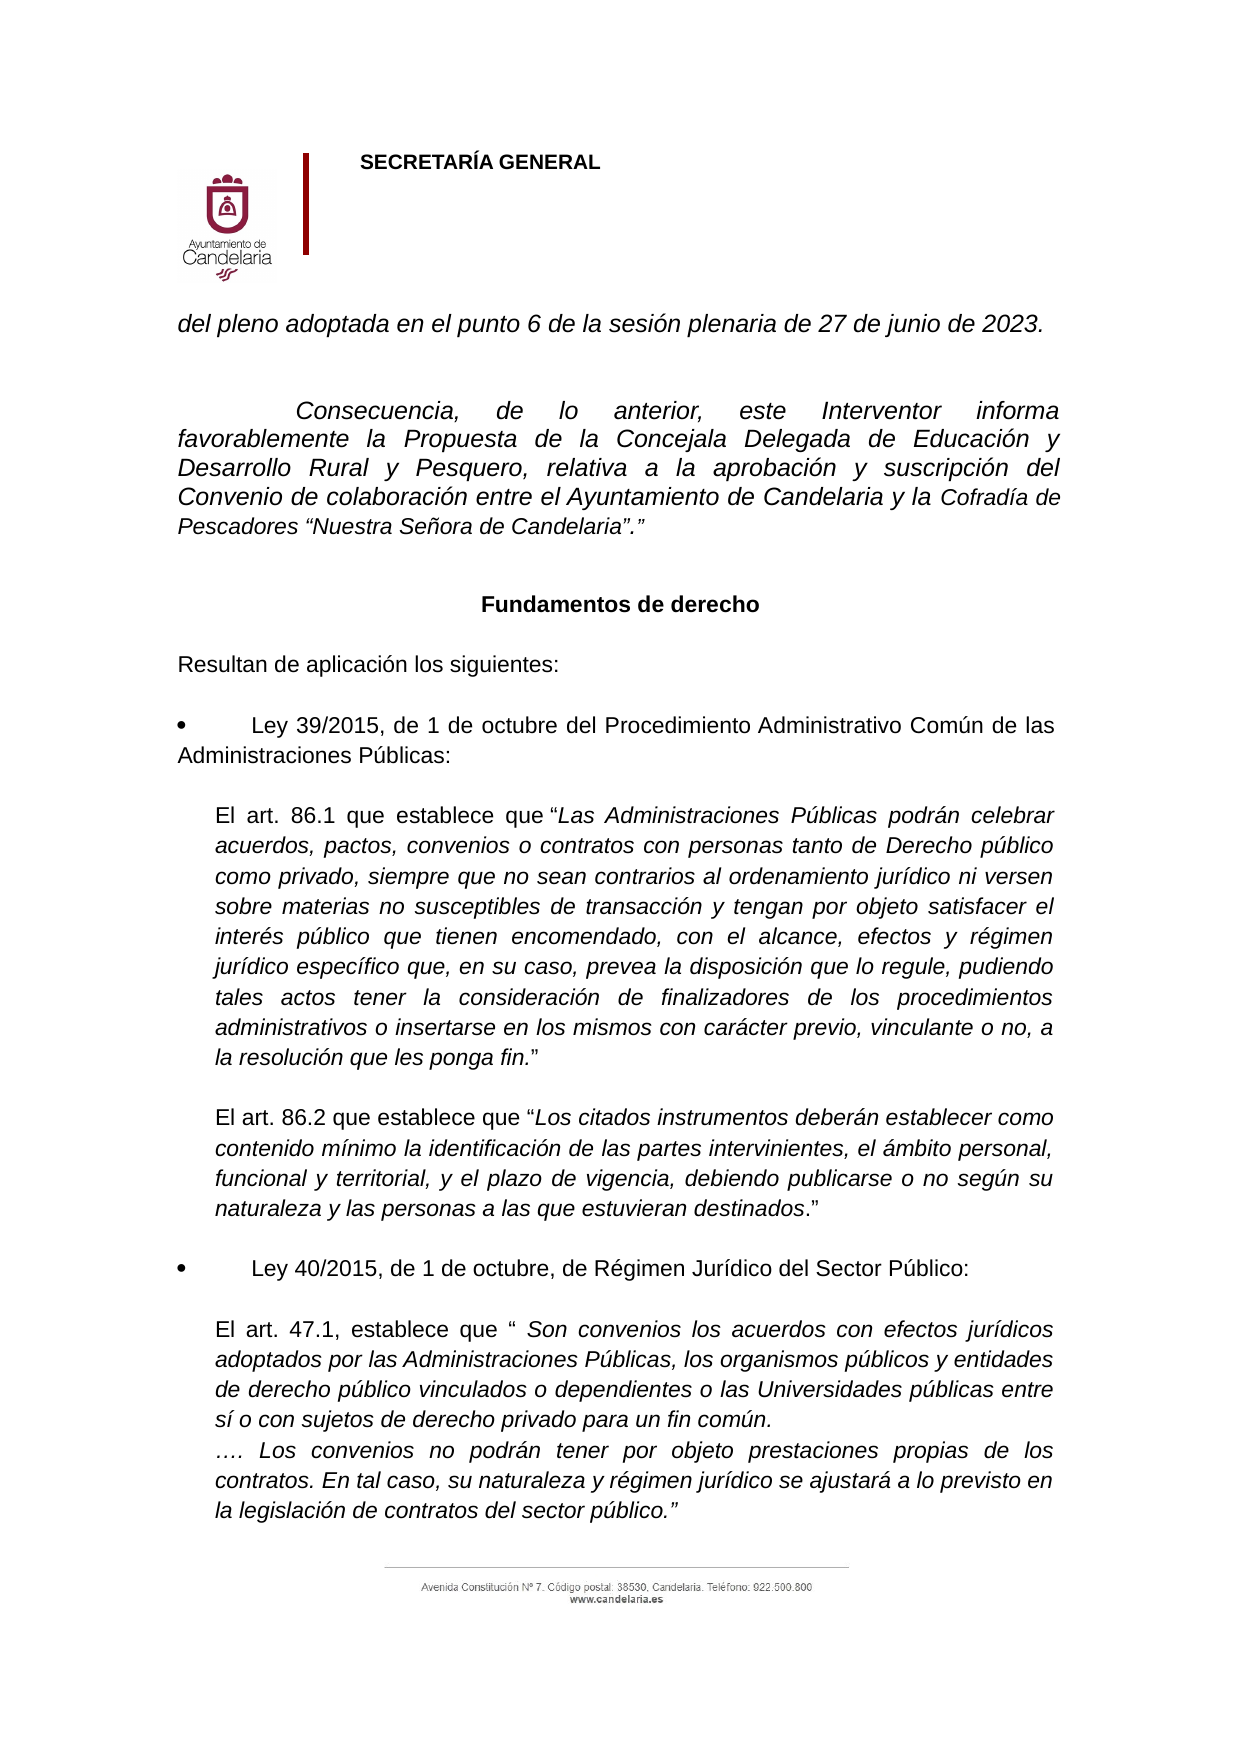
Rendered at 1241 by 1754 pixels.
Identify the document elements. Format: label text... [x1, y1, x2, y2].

text El art. 47.1, establece que “ Son convenios los acuerdos con efectos jurídicos adoptados por las Administraciones Públicas, los organismos públicos y entidades de derecho público vinculados o dependientes o las Universidades públicas entre sí o con sujetos de derecho privado para un fin común. [215, 1316, 1056, 1433]
text Resultan de aplicación los siguientes: [177, 651, 1101, 678]
list Ley 40/2015, de 1 de octubre, de Régimen Jurídico del Sector Público: [177, 1255, 1101, 1282]
text del pleno adoptada en el punto 6 de la sesión plenaria de 27 de junio de 2023. [177, 309, 1063, 338]
text …. Los convenios no podrán tener por objeto prestaciones propias de los contratos. En tal caso, su naturaleza y régimen jurídico se ajustará a lo previsto en la legislación de contratos del sector público.” [215, 1437, 1056, 1523]
text Consecuencia, de lo anterior, este Interventor informa favorablemente la Propuesta de la Concejala Delegada de Educación y Desarrollo Rural y Pesquero, relativa a la aprobación y suscripción del Convenio de colaboración entre el Ayuntamiento de Candelaria y la Cofradía de Pescadores “Nuestra Señora de Candelaria”.” [177, 396, 1063, 539]
text El art. 86.1 que establece que “Las Administraciones Públicas podrán celebrar acuerdos, pactos, convenios o contratos con personas tanto de Derecho público como privado, siempre que no sean contrarios al ordenamiento jurídico ni versen sobre materias no susceptibles de transacción y tengan por objeto satisfacer el interés público que tienen encomendado, con el alcance, efectos y régimen jurídico específico que, en su caso, prevea la disposición que lo regule, pudiendo tales actos tener la consideración de finalizadores de los procedimientos administrativos o insertarse en los mismos con carácter previo, vinculante o no, a la resolución que les ponga fin.” [215, 802, 1056, 1070]
text El art. 86.2 que establece que “Los citados instrumentos deberán establecer como contenido mínimo la identificación de las partes intervinientes, el ámbito personal, funcional y territorial, y el plazo de vigencia, debiendo publicarse o no según su naturaleza y las personas a las que estuvieran destinados.” [215, 1104, 1056, 1221]
list Ley 39/2015, de 1 de octubre del Procedimiento Administrativo Común de las Administraciones Públicas: [177, 712, 1056, 768]
text Fundamentos de derecho [177, 591, 1063, 617]
